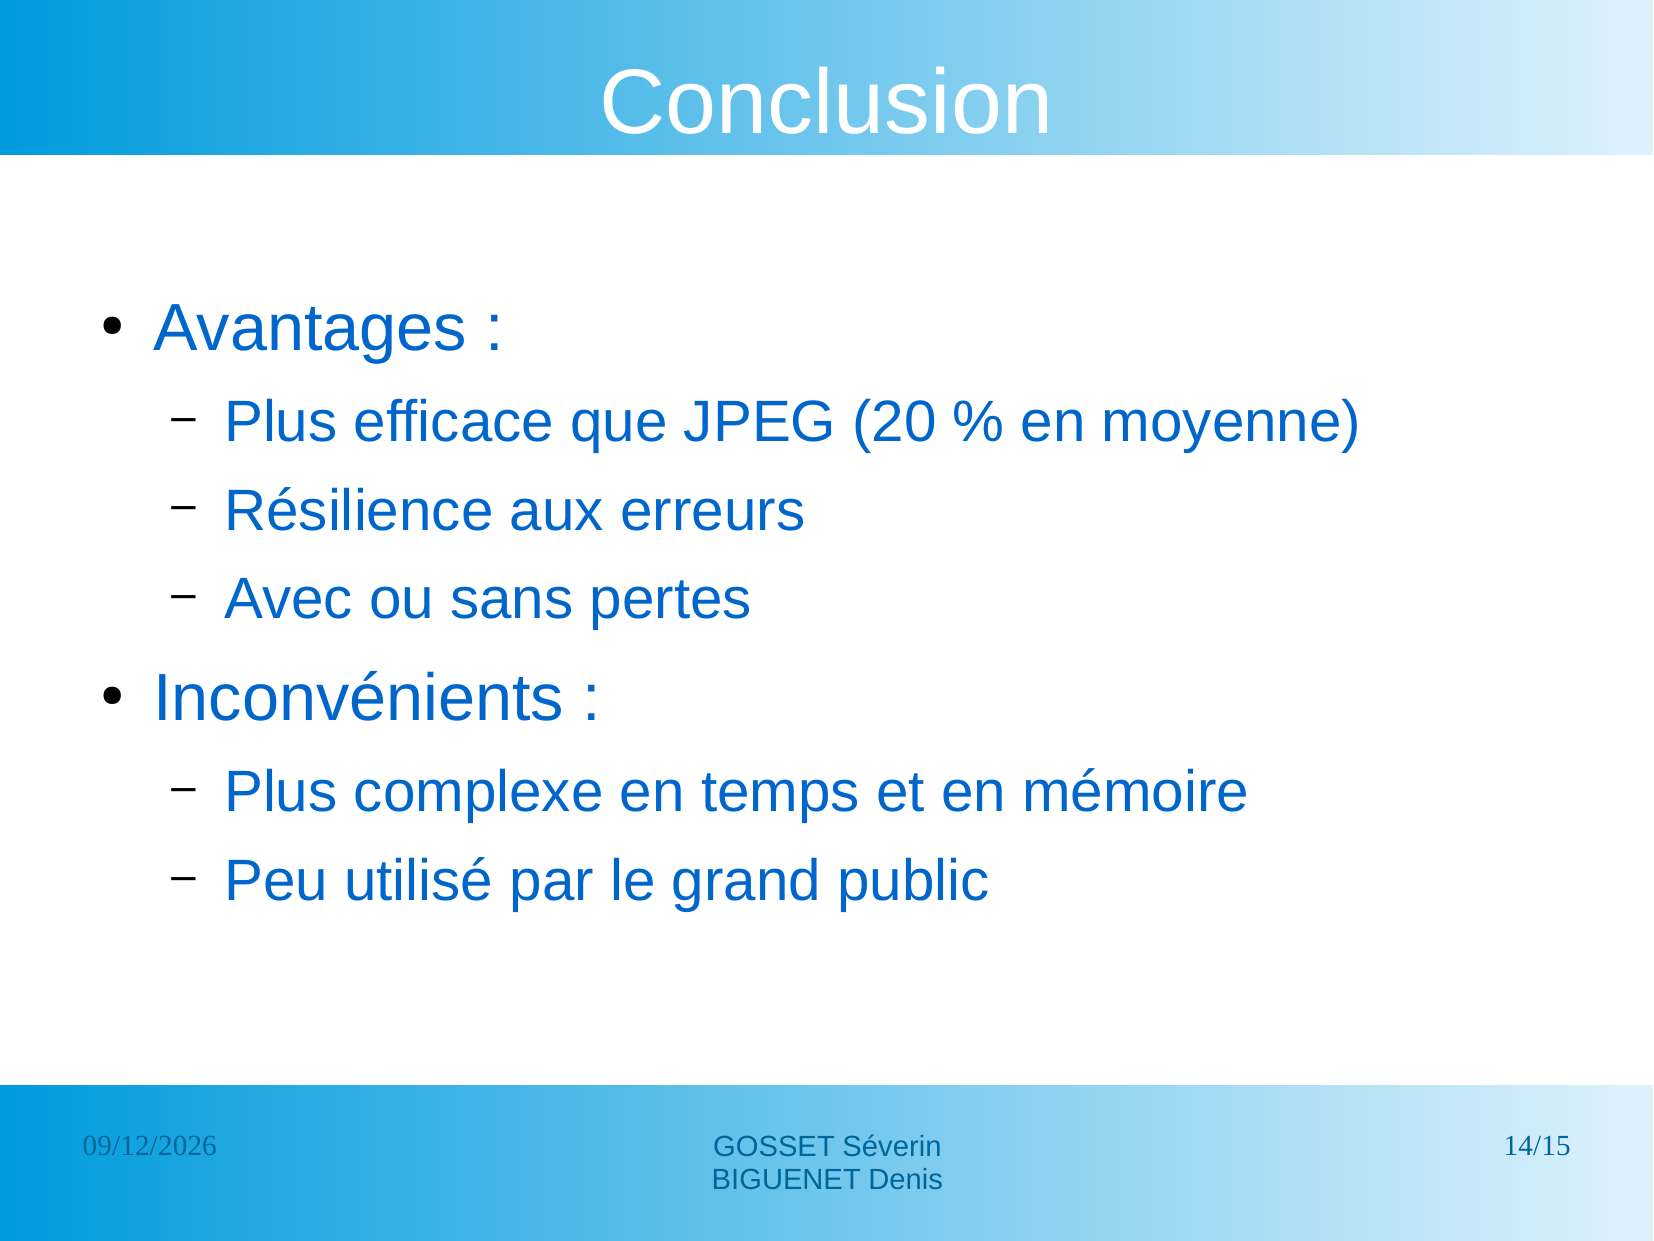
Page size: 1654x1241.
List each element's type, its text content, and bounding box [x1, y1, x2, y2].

title Conclusion [82, 49, 1571, 155]
list Avantages : Plus efficace que JPEG (20 % en moyenne) Résilience aux erreurs Avec ou sans pertes Inconvénients : Plus complexe en temps et en mémoire Peu utilisé par le grand public [82, 290, 1571, 1010]
